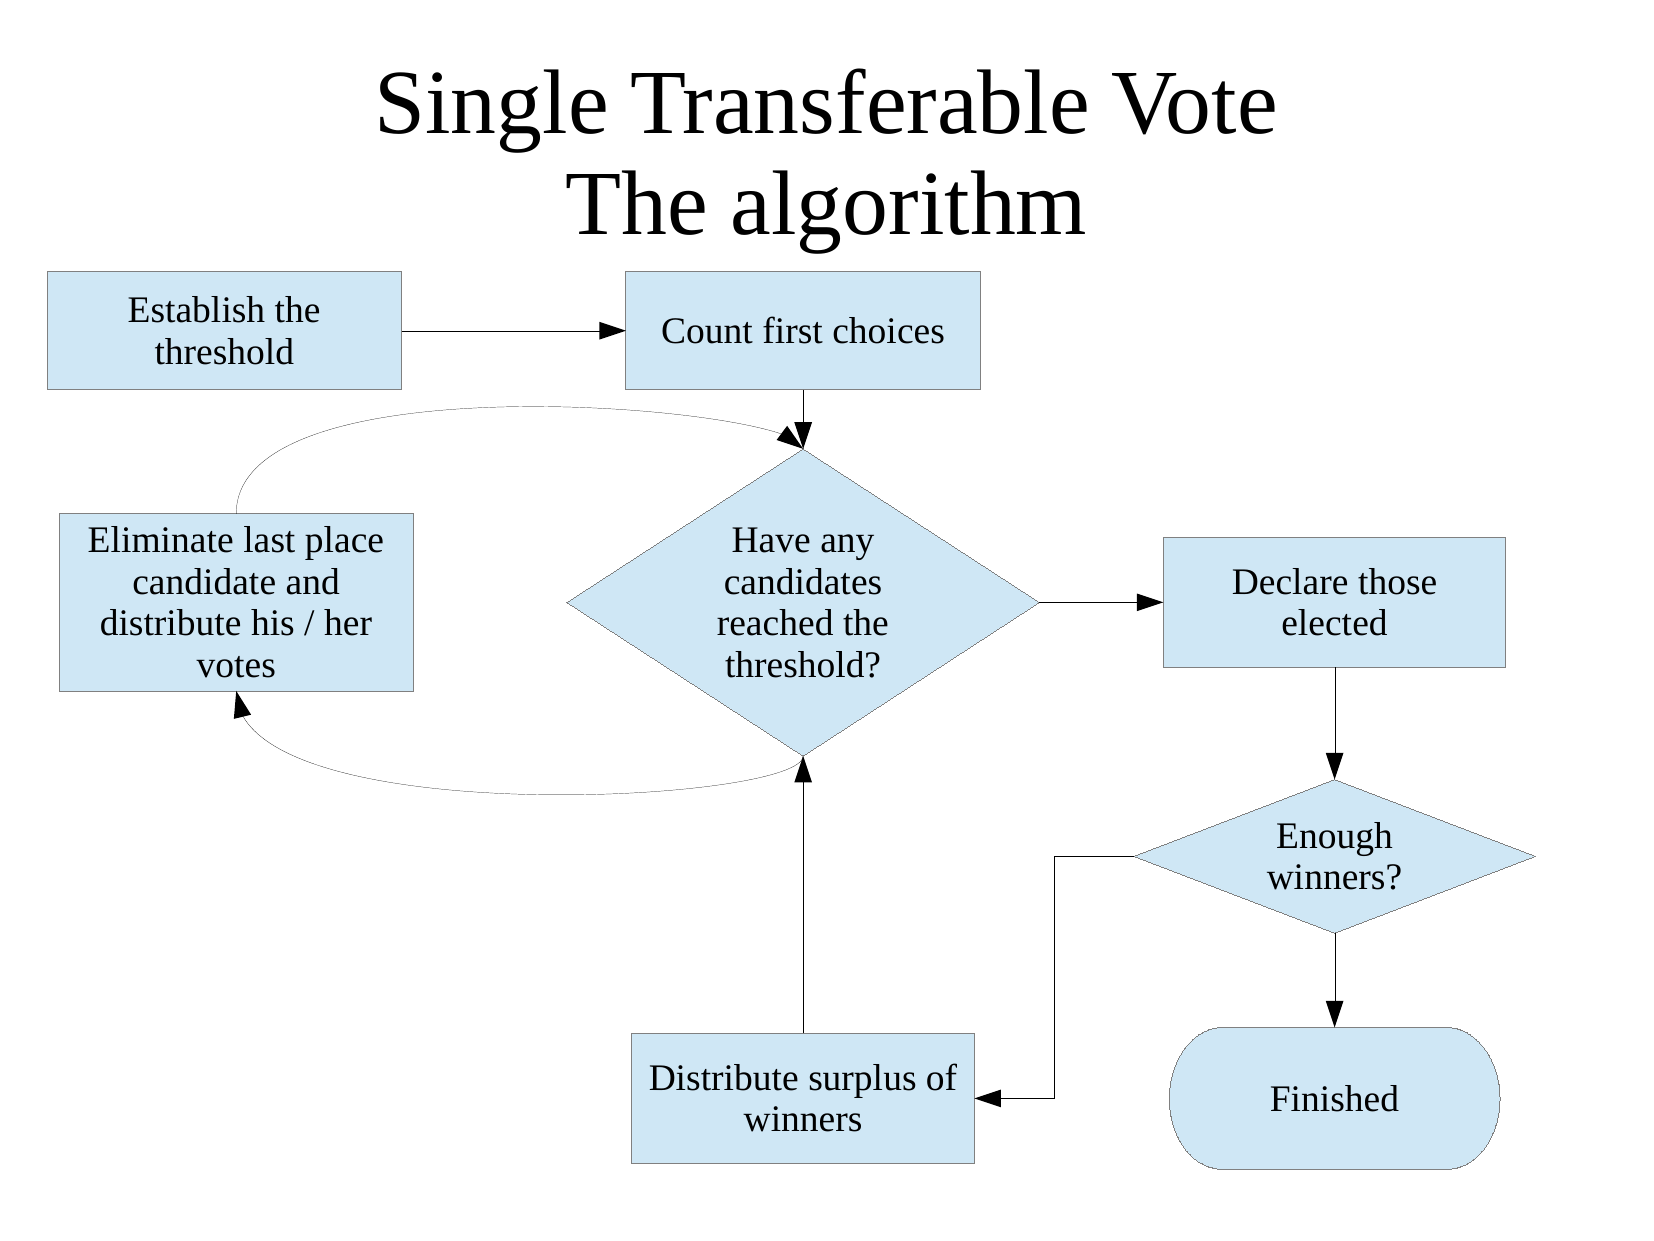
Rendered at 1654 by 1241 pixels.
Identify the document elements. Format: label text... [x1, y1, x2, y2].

text_box Count first choices [625, 271, 981, 390]
text_box Have any candidates reached the threshold? [566, 449, 1039, 756]
text_box Declare those elected [1163, 537, 1506, 668]
text_box Eliminate last place candidate and distribute his / her votes [59, 513, 414, 692]
text_box Distribute surplus of winners [631, 1033, 975, 1164]
text_box Establish the threshold [47, 271, 402, 390]
title Single Transferable Vote The algorithm [82, 49, 1571, 257]
text_box Finished [1169, 1027, 1501, 1170]
text_box Enough winners? [1134, 779, 1536, 934]
